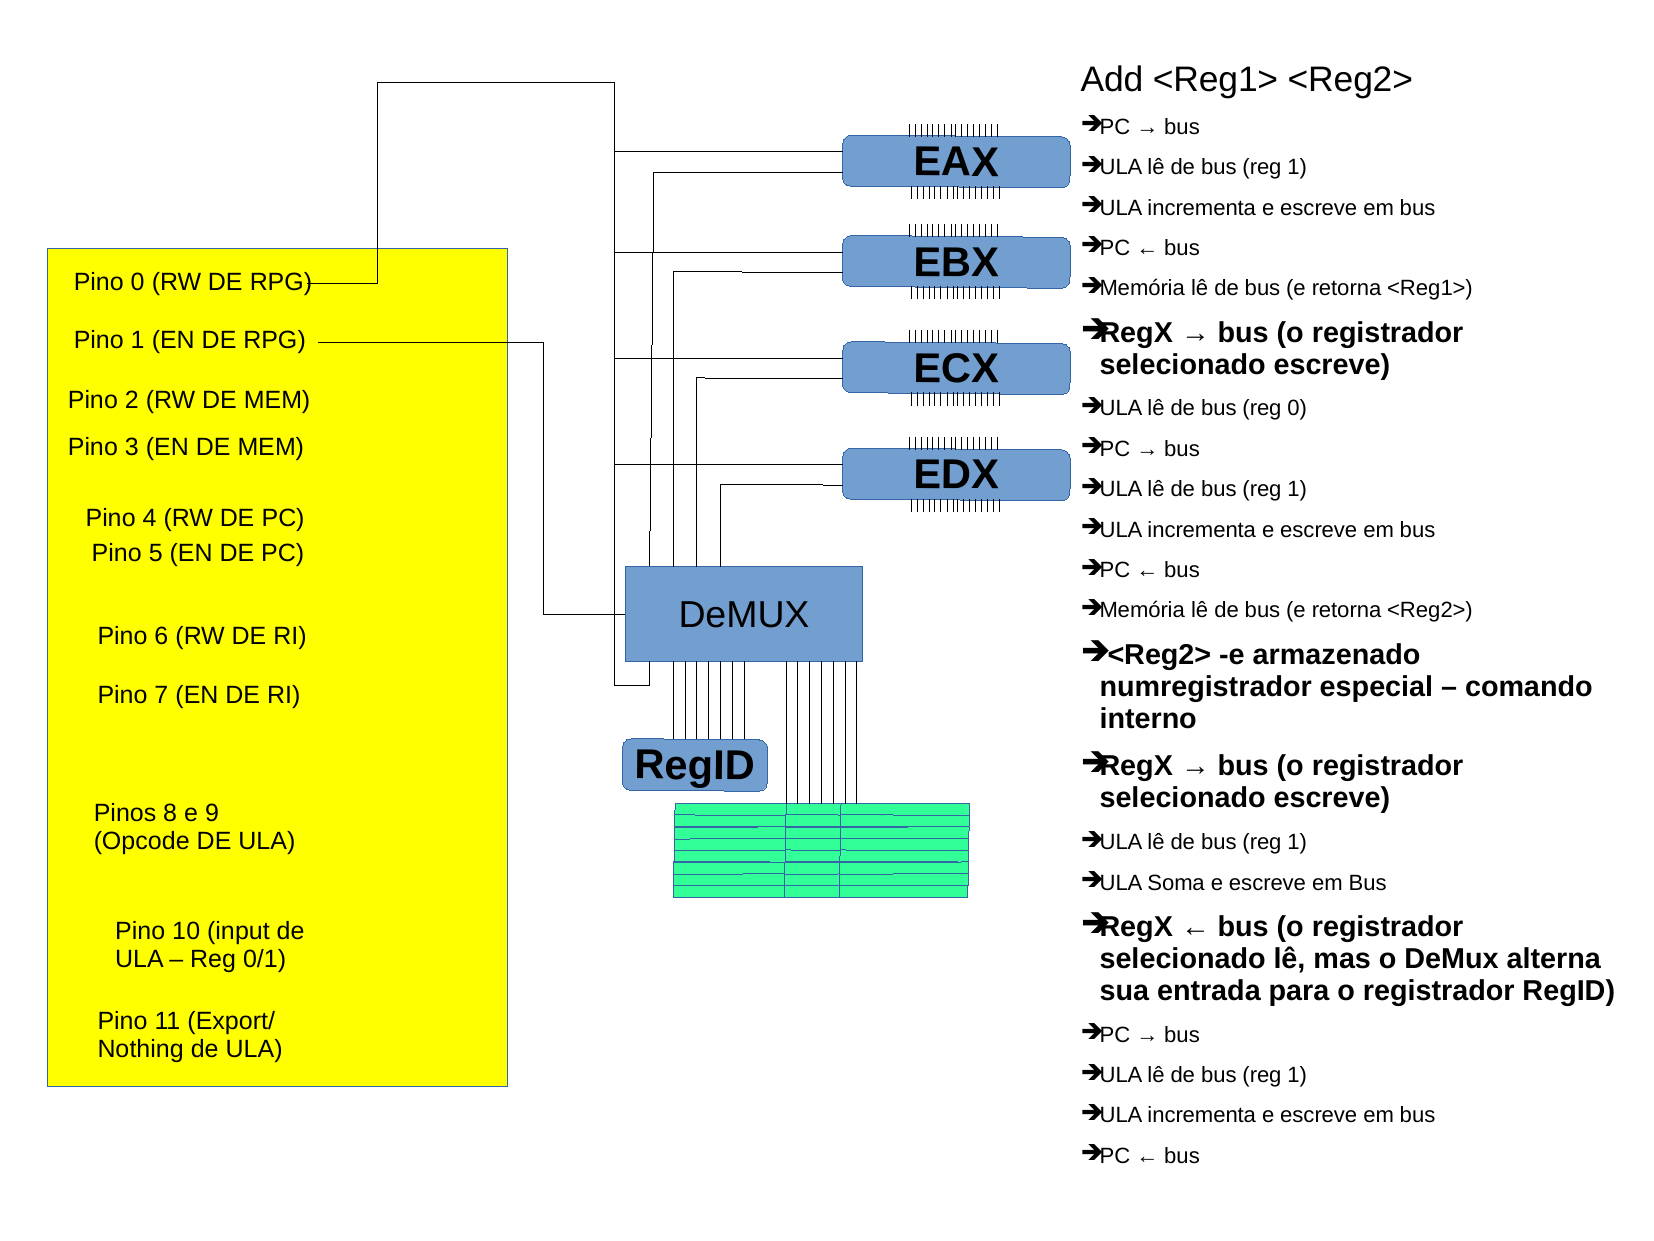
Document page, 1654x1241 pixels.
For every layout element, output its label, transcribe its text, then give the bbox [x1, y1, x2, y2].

text_box Pino 6 (RW DE RI) [82, 614, 324, 658]
text_box Pino 2 (RW DE MEM) [53, 378, 327, 421]
text_box Pino 11 (Export/ Nothing de ULA) [82, 999, 315, 1070]
text_box EBX [842, 235, 1071, 289]
text_box Pino 4 (RW DE PC) [70, 496, 322, 539]
text_box [673, 803, 970, 898]
text_box Pinos 8 e 9 (Opcode DE ULA) [79, 791, 311, 863]
text_box Pino 3 (EN DE MEM) [53, 425, 320, 469]
text_box [47, 248, 508, 1087]
text_box RegID [622, 738, 768, 792]
text_box Pino 1 (EN DE RPG) [59, 318, 322, 362]
text_box EAX [842, 135, 1071, 188]
text_box Pino 0 (RW DE RPG) [59, 259, 329, 303]
text_box Pino 7 (EN DE RI) [82, 673, 316, 717]
text_box Pino 5 (EN DE PC) [76, 531, 320, 575]
text_box ECX [842, 341, 1071, 395]
text_box EDX [842, 448, 1071, 501]
list Add <Reg1> <Reg2> PC → bus ULA lê de bus (reg 1) ULA incrementa e escreve em bus PC ← bus Memória lê de bus (e retorna <Reg1>) RegX → bus (o registrador selecionado escreve) ULA lê de bus (reg 0) PC → bus ULA lê de bus (reg 1) ULA incrementa e escreve em bus PC ← bus Memória lê de bus (e retorna <Reg2>) <Reg2> -e armazenado numregistrador especial – comando interno RegX → bus (o registrador selecionado escreve) ULA lê de bus (reg 1) ULA Soma e escreve em Bus RegX ← bus (o registrador selecionado lê, mas o DeMux alterna sua entrada para o registrador RegID) PC → bus ULA lê de bus (reg 1) ULA incrementa e escreve em bus PC ← bus [1080, 59, 1636, 1182]
text_box Pino 10 (input de ULA – Reg 0/1) [100, 909, 333, 981]
text_box DeMUX [625, 566, 863, 662]
